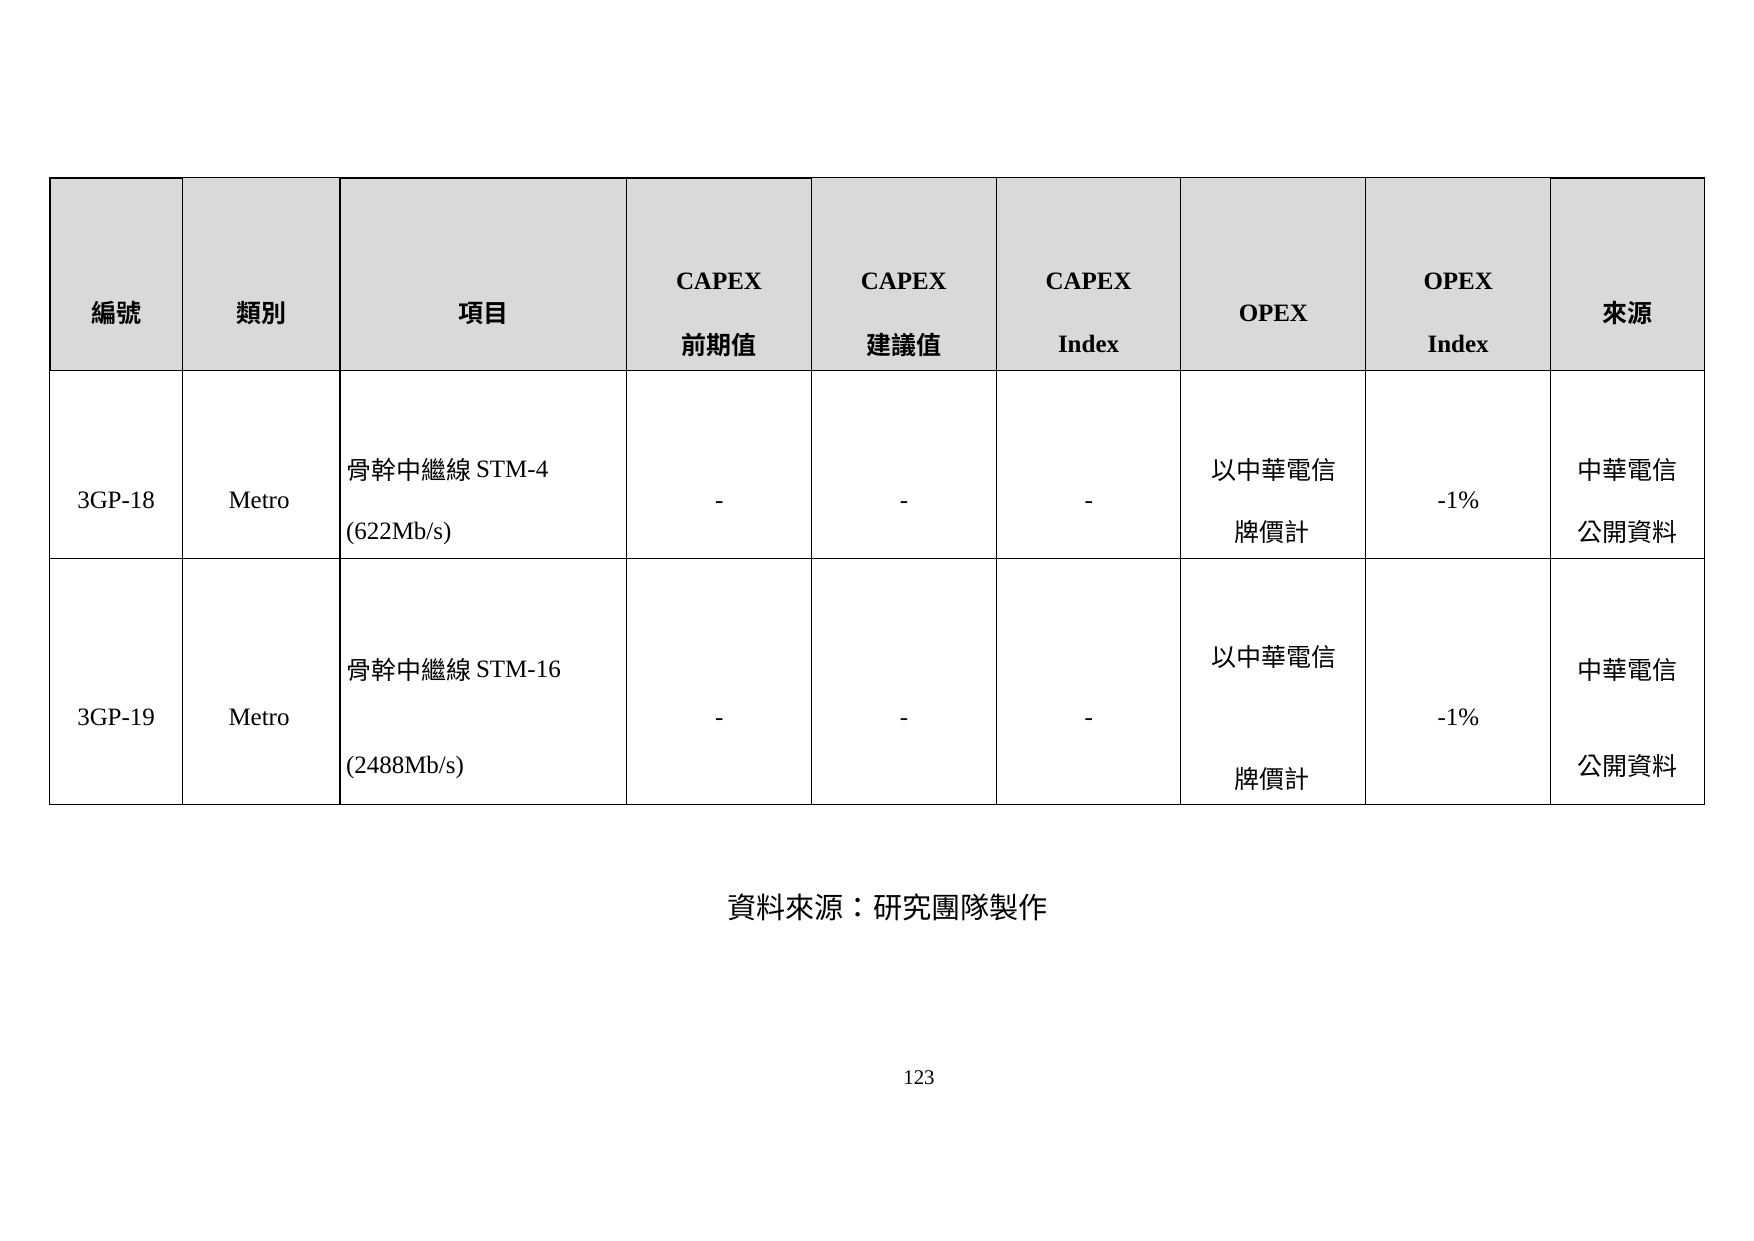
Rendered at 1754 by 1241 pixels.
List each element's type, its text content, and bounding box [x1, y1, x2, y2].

table_header OPEX Index [1366, 178, 1550, 370]
table_cell - [997, 559, 1180, 804]
table_header 來源 [1551, 179, 1704, 370]
table_header 類別 [183, 178, 339, 370]
table_cell Metro [183, 559, 339, 804]
table_header CAPEX 建議值 [812, 178, 996, 370]
table_cell -1% [1366, 559, 1550, 804]
table_cell Metro [183, 371, 339, 558]
table_header 編號 [51, 179, 182, 370]
text 資料來源：研究團隊製作 [89, 864, 1665, 927]
table_header CAPEX 前期值 [627, 179, 811, 370]
table_cell 骨幹中繼線STM-16 (2488Mb/s) [341, 559, 626, 804]
table_cell - [812, 559, 996, 804]
table_cell -1% [1366, 371, 1550, 558]
table_cell 中華電信 公開資料 [1551, 559, 1704, 804]
table_cell 以中華電信 牌價計 [1181, 559, 1365, 804]
table_cell 3GP-19 [50, 559, 182, 804]
table_cell - [997, 371, 1180, 558]
table_header CAPEX Index [997, 178, 1180, 370]
table_cell 以中華電信 牌價計 [1181, 371, 1365, 558]
table_header OPEX [1181, 178, 1365, 370]
table_cell 3GP-18 [50, 371, 182, 558]
table_cell - [627, 559, 811, 804]
table_cell - [627, 371, 811, 558]
table_cell - [812, 371, 996, 558]
table_cell 中華電信 公開資料 [1551, 371, 1704, 558]
table_header 項目 [341, 179, 626, 370]
table_cell 骨幹中繼線STM-4 (622Mb/s) [341, 371, 626, 558]
